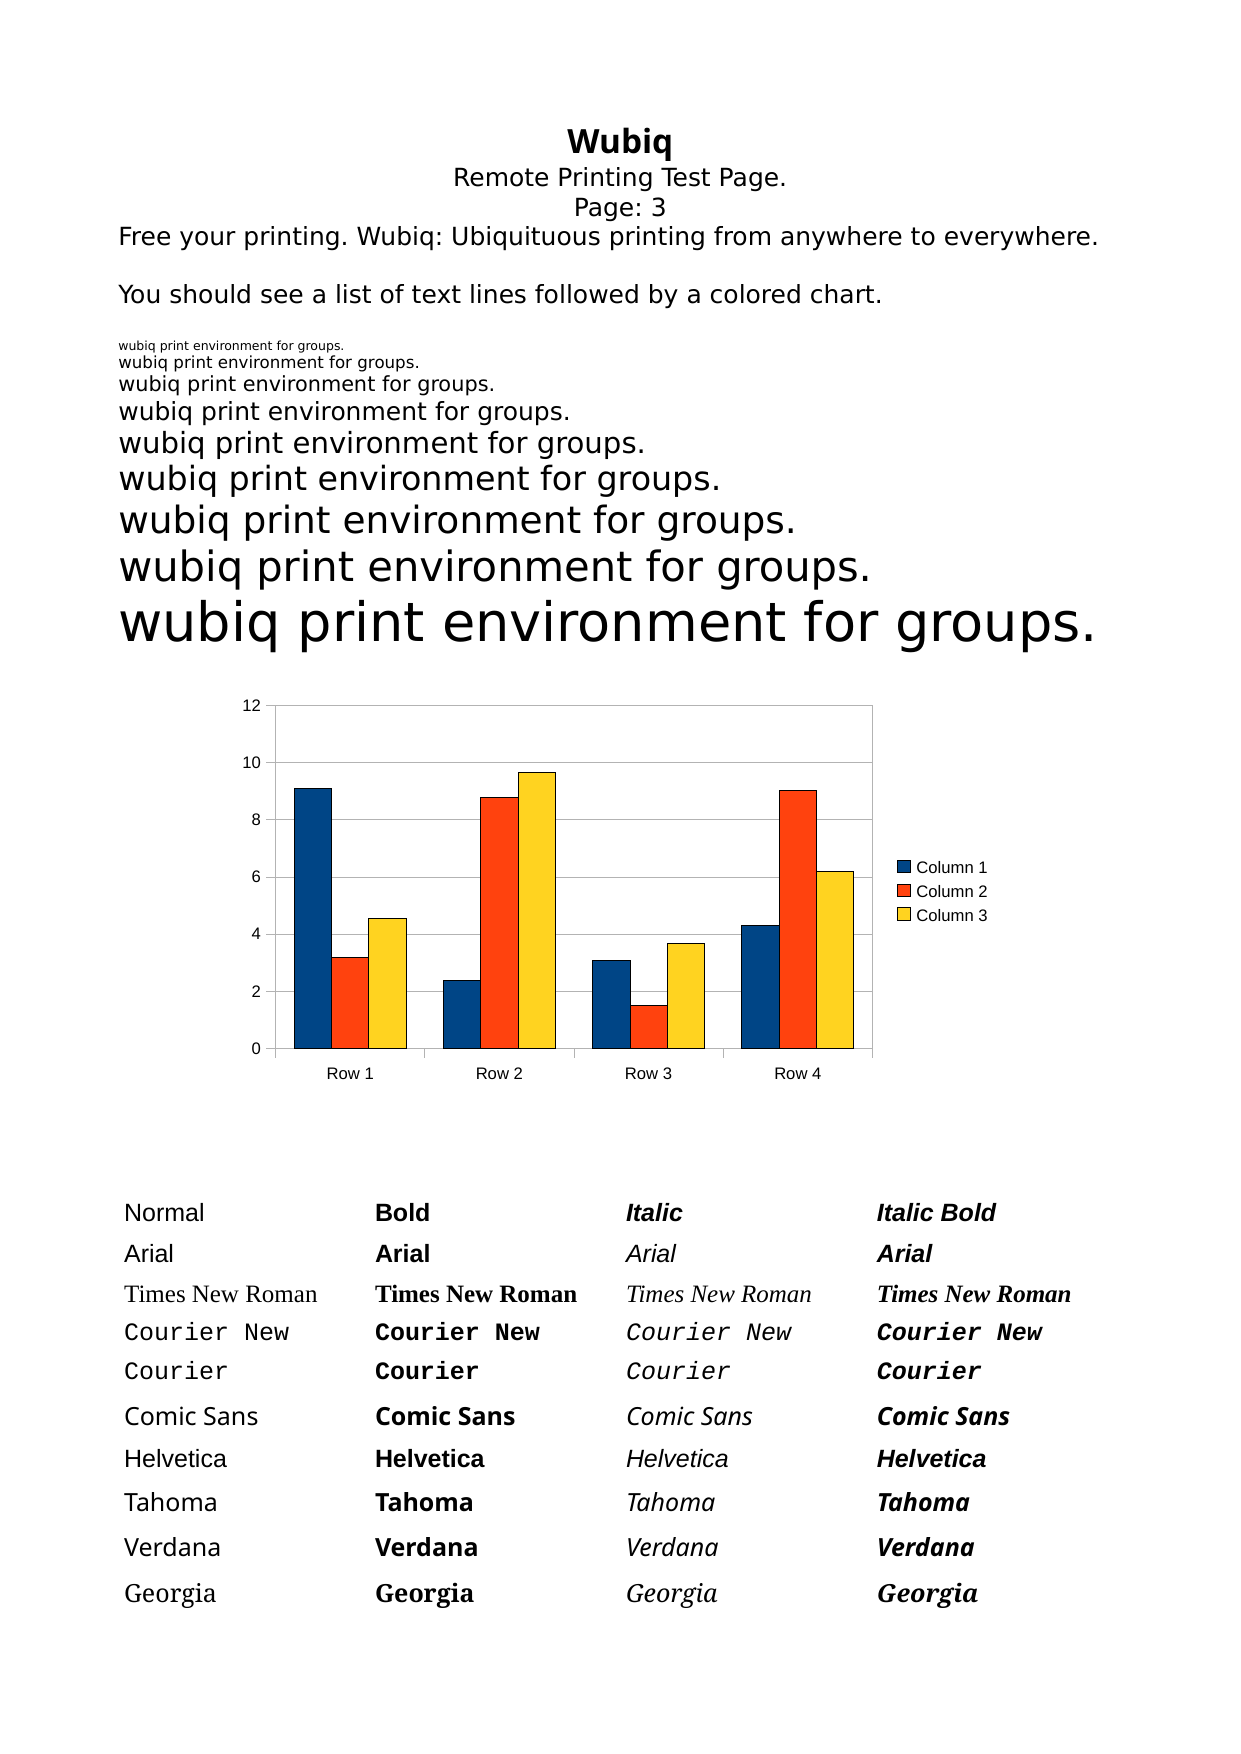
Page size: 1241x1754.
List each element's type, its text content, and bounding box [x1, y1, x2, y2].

table_header Bold [369, 1193, 620, 1233]
table_cell Courier [369, 1353, 620, 1393]
table_cell Times New Roman [871, 1273, 1122, 1313]
table_cell Georgia [871, 1570, 1122, 1615]
table_header Italic Bold [871, 1193, 1122, 1233]
text wubiq print environment for groups. [118, 426, 1122, 460]
table_cell Arial [118, 1233, 369, 1273]
table_cell Verdana [871, 1524, 1122, 1570]
table_cell Times New Roman [620, 1273, 871, 1313]
text Remote Printing Test Page. [118, 163, 1122, 193]
table_cell Verdana [369, 1524, 620, 1570]
subtitle Wubiq [118, 118, 1122, 163]
table_header Italic [620, 1193, 871, 1233]
table_cell Helvetica [369, 1439, 620, 1479]
table_cell Courier [871, 1353, 1122, 1393]
text wubiq print environment for groups. [118, 499, 1122, 542]
text wubiq print environment for groups. [118, 338, 1122, 353]
table_cell Tahoma [118, 1479, 369, 1524]
text wubiq print environment for groups. [118, 372, 1122, 397]
text wubiq print environment for groups. [118, 542, 1122, 591]
text wubiq print environment for groups. [118, 460, 1122, 499]
table_cell Times New Roman [118, 1273, 369, 1313]
table_cell Georgia [118, 1570, 369, 1615]
table_cell Times New Roman [369, 1273, 620, 1313]
table_cell Helvetica [118, 1439, 369, 1479]
table_cell Comic Sans [620, 1393, 871, 1438]
table_cell Courier New [369, 1313, 620, 1353]
table_cell Verdana [118, 1524, 369, 1570]
table_cell Courier [118, 1353, 369, 1393]
text wubiq print environment for groups. [118, 397, 1122, 426]
table_cell Arial [369, 1233, 620, 1273]
text wubiq print environment for groups. [118, 353, 1122, 372]
text You should see a list of text lines followed by a colored chart. [118, 280, 1122, 309]
table_cell Comic Sans [871, 1393, 1122, 1438]
table_cell Georgia [620, 1570, 871, 1615]
table_cell Arial [871, 1233, 1122, 1273]
text Page: 2 [118, 193, 1122, 222]
table_cell Tahoma [620, 1479, 871, 1524]
table_cell Courier [620, 1353, 871, 1393]
table_cell Comic Sans [118, 1393, 369, 1438]
table_cell Arial [620, 1233, 871, 1273]
table_header Normal [118, 1193, 369, 1233]
table_cell Verdana [620, 1524, 871, 1570]
table_cell Tahoma [871, 1479, 1122, 1524]
text wubiq print environment for groups. [118, 591, 1122, 654]
table_cell Courier New [871, 1313, 1122, 1353]
table_cell Comic Sans [369, 1393, 620, 1438]
table_cell Georgia [369, 1570, 620, 1615]
table_cell Tahoma [369, 1479, 620, 1524]
table_cell Helvetica [620, 1439, 871, 1479]
table_cell Helvetica [871, 1439, 1122, 1479]
table_cell Courier New [620, 1313, 871, 1353]
table_cell Courier New [118, 1313, 369, 1353]
text Free your printing. Wubiq: Ubiquituous printing from anywhere to everywhere. [118, 222, 1122, 251]
